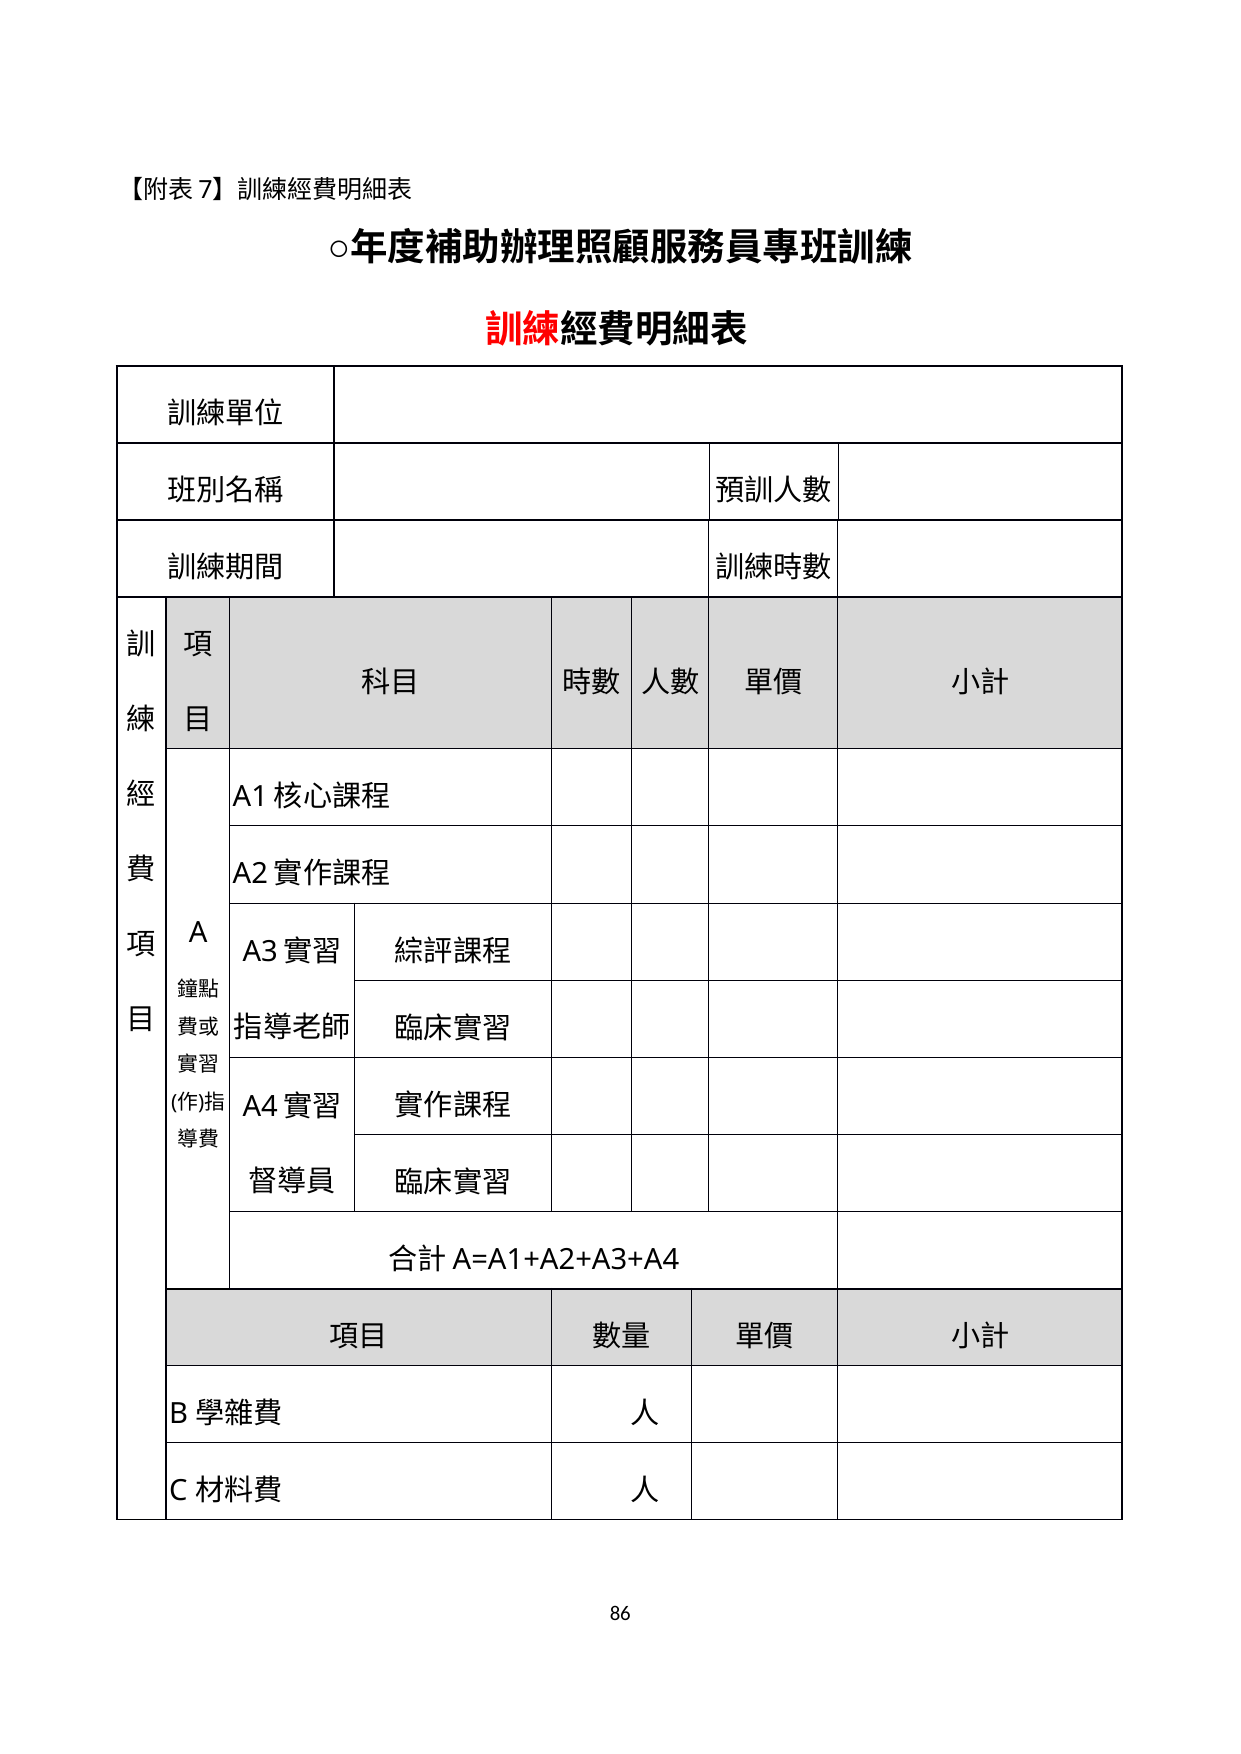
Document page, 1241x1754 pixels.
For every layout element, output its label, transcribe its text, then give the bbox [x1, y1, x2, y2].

table_cell [632, 981, 708, 1057]
table_cell [709, 826, 837, 902]
table_cell [632, 1135, 708, 1211]
table_cell [709, 904, 837, 979]
table_cell [709, 749, 837, 825]
table_cell [552, 1058, 631, 1134]
table_cell [552, 826, 631, 902]
table_header 訓練單位 [118, 367, 333, 442]
table_cell 小計 [838, 598, 1121, 748]
table_cell 訓練經費項目 [118, 598, 165, 1519]
table_cell [552, 981, 631, 1057]
table_cell [632, 749, 708, 825]
subtitle 【附表7】訓練經費明細表 [118, 162, 1122, 200]
table_cell [335, 444, 709, 519]
table_cell 訓練時數 [709, 521, 837, 596]
table_cell [838, 1058, 1121, 1134]
table_cell 數量 [552, 1290, 691, 1365]
table_cell [709, 981, 837, 1057]
table_cell 項目 [167, 1290, 551, 1365]
table_cell [838, 521, 1121, 596]
table_cell 合計A=A1+A2+A3+A4 [230, 1212, 837, 1288]
table_cell 科目 [230, 598, 551, 748]
table_cell [692, 1443, 837, 1519]
table_cell A3實習指導老師 [230, 904, 354, 1057]
table_cell [709, 1058, 837, 1134]
table_cell [839, 444, 1121, 519]
table_cell A1核心課程 [230, 749, 551, 825]
table_cell 單價 [709, 598, 837, 748]
table_cell 時數 [552, 598, 631, 748]
table_cell [838, 826, 1121, 902]
table_cell 實作課程 [355, 1058, 551, 1134]
table_cell 項目 [167, 598, 229, 748]
text ○年度補助辦理照顧服務員專班訓練 [118, 200, 1122, 275]
table_cell A4實習督導員 [230, 1058, 354, 1211]
table_cell [838, 981, 1121, 1057]
table_cell [838, 1135, 1121, 1211]
table_cell A2實作課程 [230, 826, 551, 902]
table_cell [632, 904, 708, 979]
table_cell 綜評課程 [355, 904, 551, 979]
table_cell [838, 1366, 1121, 1442]
table_cell [632, 826, 708, 902]
table_cell 臨床實習 [355, 981, 551, 1057]
table_cell 臨床實習 [355, 1135, 551, 1211]
table_cell [552, 904, 631, 979]
table_cell 人數 [632, 598, 708, 748]
table_cell [552, 1135, 631, 1211]
table_header [335, 367, 1121, 442]
table_cell [838, 904, 1121, 979]
table_cell 預訓人數 [710, 444, 838, 519]
table_cell 人 [552, 1443, 691, 1519]
table_cell 班別名稱 [118, 444, 333, 519]
table_cell [838, 1212, 1121, 1288]
table_cell [838, 1443, 1121, 1519]
table_cell [552, 749, 631, 825]
table_cell [632, 1058, 708, 1134]
table_cell B 學雜費 [167, 1366, 551, 1442]
table_cell [709, 1135, 837, 1211]
table_cell 小計 [838, 1290, 1121, 1365]
table_cell 訓練期間 [118, 521, 333, 596]
table_cell [335, 521, 708, 596]
table_cell C 材料費 [167, 1443, 551, 1519]
table_cell A 鐘點費或實習(作)指導費 [167, 749, 229, 1288]
table_cell 人 [552, 1366, 691, 1442]
table_cell [838, 749, 1121, 825]
table_cell 單價 [692, 1290, 837, 1365]
text 訓練經費明細表 [118, 282, 1122, 357]
table_cell [692, 1366, 837, 1442]
